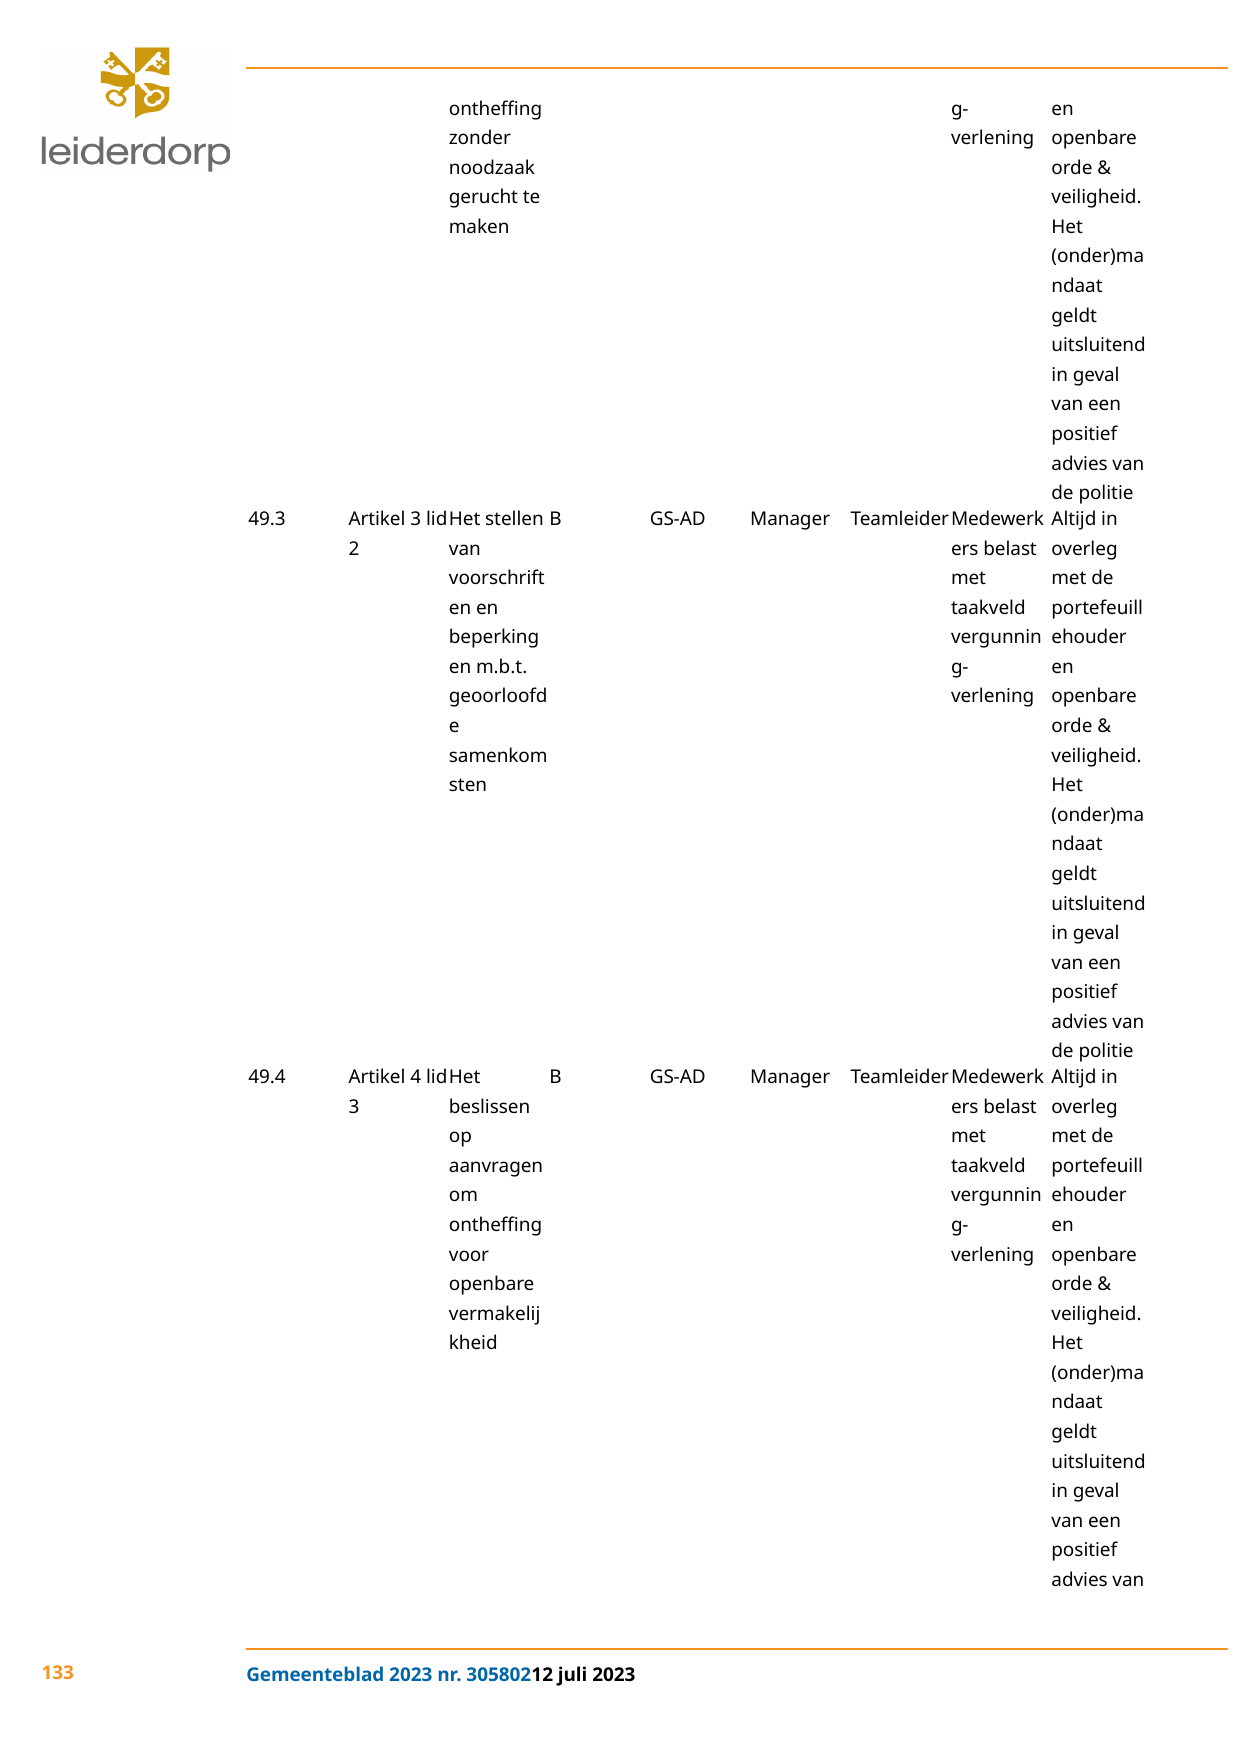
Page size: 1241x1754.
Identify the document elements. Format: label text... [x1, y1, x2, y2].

table_cell Manager [750, 505, 850, 1063]
table_cell Altijd in overleg met de portefeuillehouder en openbare orde & veiligheid. Het (onder)mandaat geldt uitsluitend in geval van een positief advies van de politie [1051, 505, 1152, 1063]
table_cell B [549, 505, 649, 1063]
table_cell g-verlening [951, 95, 1051, 505]
table_cell GS-AD [650, 1063, 750, 1592]
table_cell Altijd in overleg met de portefeuillehouder en openbare orde & veiligheid. Het (onder)mandaat geldt uitsluitend in geval van een positief advies van [1051, 1063, 1152, 1592]
table_cell Medewerkers belast met taakveld vergunning-verlening [951, 1063, 1051, 1592]
table_cell Teamleider [850, 505, 951, 1063]
table_cell Het beslissen op aanvragen om ontheffing voor openbare vermakelijkheid [449, 1063, 549, 1592]
table_cell Artikel 3 lid 2 [348, 505, 449, 1063]
table_cell Teamleider [850, 1063, 951, 1592]
table_cell ontheffing zonder noodzaak gerucht te maken [449, 95, 549, 505]
table_cell [850, 95, 951, 505]
table_cell [650, 95, 750, 505]
table_cell [750, 95, 850, 505]
table_cell Manager [750, 1063, 850, 1592]
table_cell Het stellen van voorschriften en beperkingen m.b.t. geoorloofde samenkomsten [449, 505, 549, 1063]
table_cell en openbare orde & veiligheid. Het (onder)mandaat geldt uitsluitend in geval van een positief advies van de politie [1051, 95, 1152, 505]
picture [41, 47, 231, 172]
table_cell B [549, 1063, 649, 1592]
table_cell GS-AD [650, 505, 750, 1063]
table_cell 49.4 [248, 1063, 348, 1592]
table_cell [248, 95, 348, 505]
table_cell [549, 95, 649, 505]
table_cell Medewerkers belast met taakveld vergunning-verlening [951, 505, 1051, 1063]
table_cell Artikel 4 lid 3 [348, 1063, 449, 1592]
table_cell 49.3 [248, 505, 348, 1063]
table_cell [348, 95, 449, 505]
